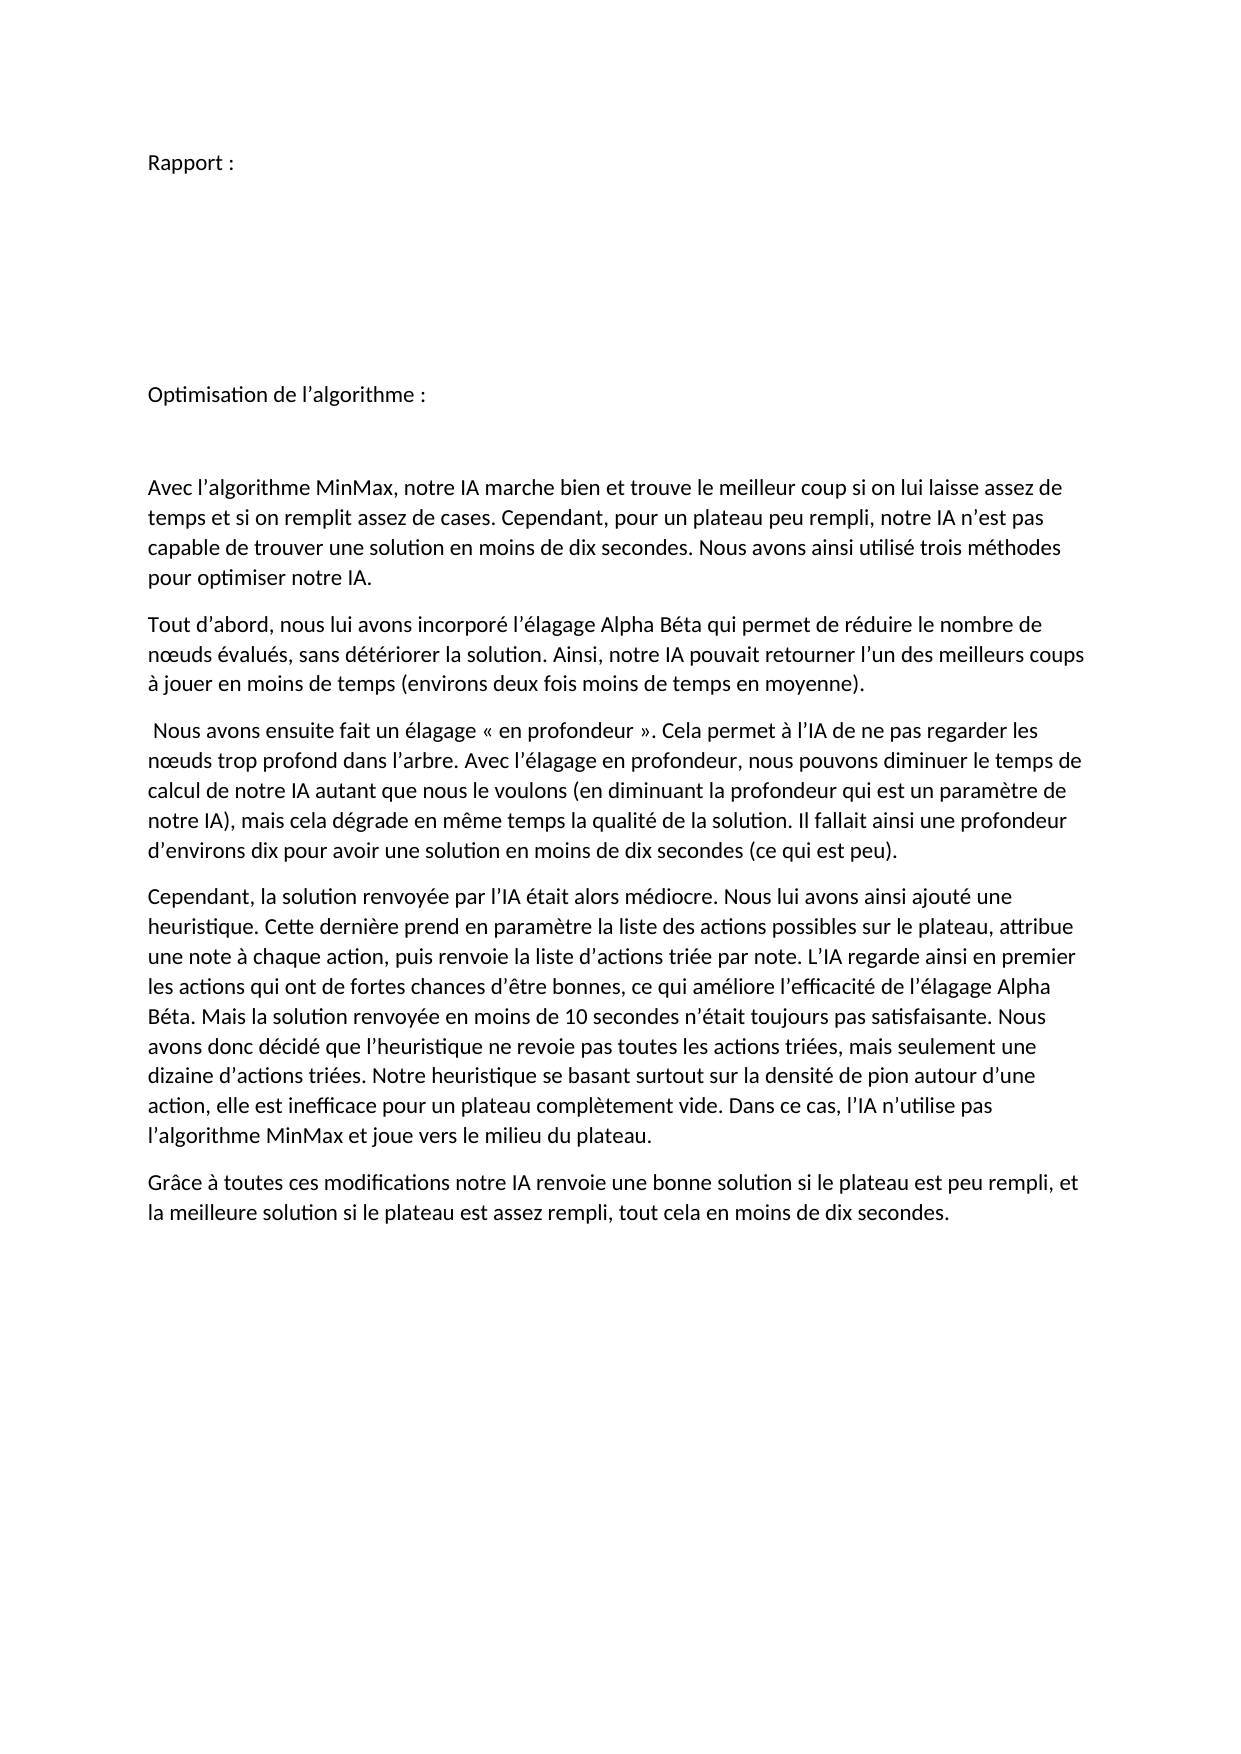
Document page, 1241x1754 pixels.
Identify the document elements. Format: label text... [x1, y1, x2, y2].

text Optimisation de l’algorithme : [148, 380, 1093, 408]
text Nous avons ensuite fait un élagage « en profondeur ». Cela permet à l’IA de ne pas regarder les nœuds trop profond dans l’arbre. Avec l’élagage en profondeur, nous pouvons diminuer le temps de calcul de notre IA autant que nous le voulons (en diminuant la profondeur qui est un paramètre de notre IA), mais cela dégrade en même temps la qualité de la solution. Il fallait ainsi une profondeur d’environs dix pour avoir une solution en moins de dix secondes (ce qui est peu). [148, 716, 1093, 864]
text Tout d’abord, nous lui avons incorporé l’élagage Alpha Béta qui permet de réduire le nombre de nœuds évalués, sans détériorer la solution. Ainsi, notre IA pouvait retourner l’un des meilleurs coups à jouer en moins de temps (environs deux fois moins de temps en moyenne). [148, 610, 1093, 698]
text Cependant, la solution renvoyée par l’IA était alors médiocre. Nous lui avons ainsi ajouté une heuristique. Cette dernière prend en paramètre la liste des actions possibles sur le plateau, attribue une note à chaque action, puis renvoie la liste d’actions triée par note. L’IA regarde ainsi en premier les actions qui ont de fortes chances d’être bonnes, ce qui améliore l’efficacité de l’élagage Alpha Béta. Mais la solution renvoyée en moins de 10 secondes n’était toujours pas satisfaisante. Nous avons donc décidé que l’heuristique ne revoie pas toutes les actions triées, mais seulement une dizaine d’actions triées. Notre heuristique se basant surtout sur la densité de pion autour d’une action, elle est inefficace pour un plateau complètement vide. Dans ce cas, l’IA n’utilise pas l’algorithme MinMax et joue vers le milieu du plateau. [148, 882, 1093, 1149]
text Avec l’algorithme MinMax, notre IA marche bien et trouve le meilleur coup si on lui laisse assez de temps et si on remplit assez de cases. Cependant, pour un plateau peu rempli, notre IA n’est pas capable de trouver une solution en moins de dix secondes. Nous avons ainsi utilisé trois méthodes pour optimiser notre IA. [148, 473, 1093, 591]
text Rapport : [148, 148, 1093, 176]
text Grâce à toutes ces modifications notre IA renvoie une bonne solution si le plateau est peu rempli, et la meilleure solution si le plateau est assez rempli, tout cela en moins de dix secondes. [148, 1168, 1093, 1226]
